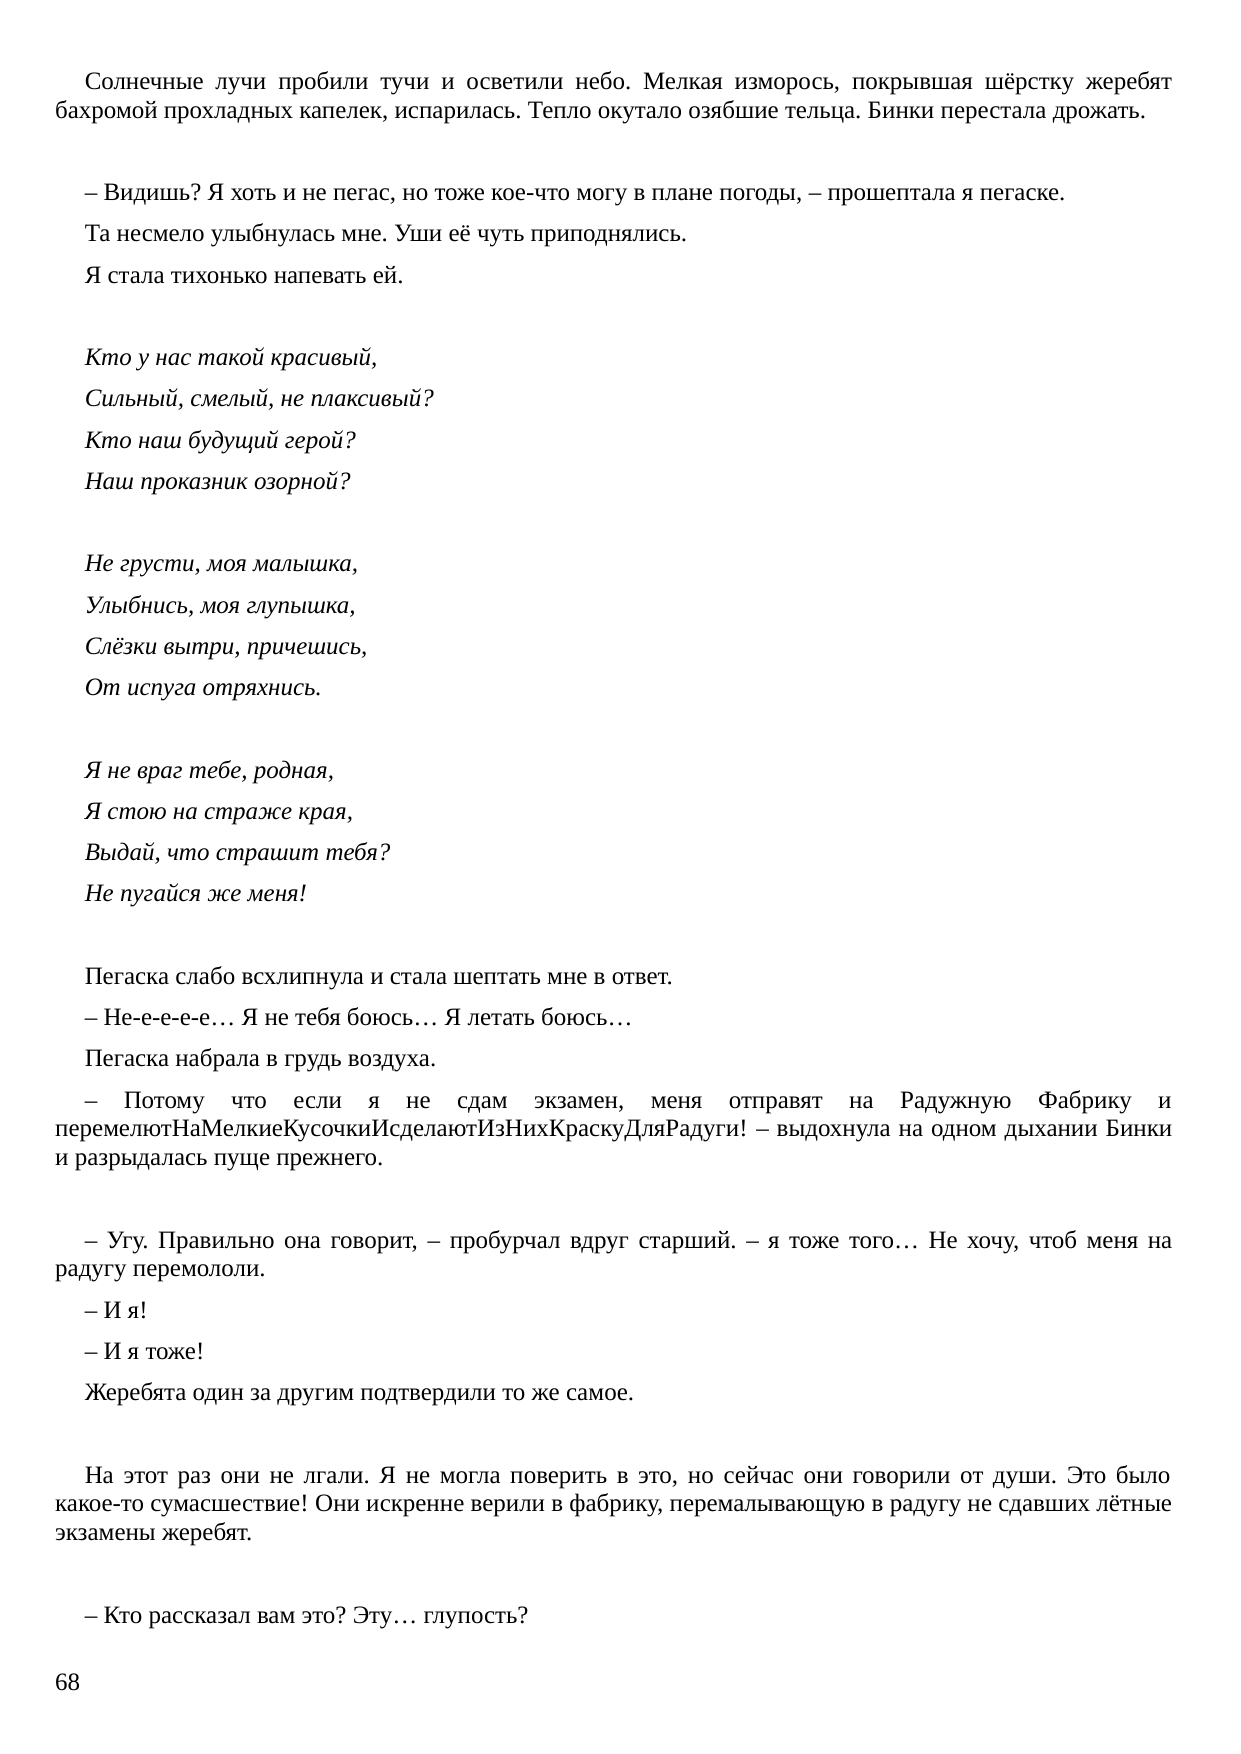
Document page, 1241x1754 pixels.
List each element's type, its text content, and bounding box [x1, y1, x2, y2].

text Выдай, что страшит тебя? [55, 837, 1173, 866]
text Я не враг тебе, родная, [55, 755, 1173, 783]
text Кто наш будущий герой? [55, 425, 1173, 453]
text Пегаска набрала в грудь воздуха. [55, 1043, 1173, 1072]
text Не пугайся же меня! [55, 878, 1173, 907]
text Та несмело улыбнулась мне. Уши её чуть приподнялись. [55, 218, 1173, 247]
text Слёзки вытри, причешись, [55, 631, 1173, 660]
text Улыбнись, моя глупышка, [55, 590, 1173, 618]
text Солнечные лучи пробили тучи и осветили небо. Мелкая изморось, покрывшая шёрстку жеребят бахромой прохладных капелек, испарилась. Тепло окутало озябшие тельца. Бинки перестала дрожать. [55, 66, 1173, 123]
text Жеребята один за другим подтвердили то же самое. [55, 1377, 1173, 1406]
text – Не-е-е-е-е… Я не тебя боюсь… Я летать боюсь… [55, 1002, 1173, 1031]
text – Видишь? Я хоть и не пегас, но тоже кое-что могу в плане погоды, – прошептала я пегаске. [55, 177, 1173, 206]
text На этот раз они не лгали. Я не могла поверить в это, но сейчас они говорили от души. Это было какое-то сумасшествие! Они искренне верили в фабрику, перемалывающую в радугу не сдавших лётные экзамены жеребят. [55, 1460, 1173, 1546]
text Кто у нас такой красивый, [55, 342, 1173, 371]
text – Кто рассказал вам это? Эту… глупость? [55, 1600, 1173, 1628]
text Я стала тихонько напевать ей. [55, 260, 1173, 288]
text – Потому что если я не сдам экзамен, меня отправят на Радужную Фабрику и перемелютНаМелкиеКусочкиИсделаютИзНихКраскуДляРадуги! – выдохнула на одном дыхании Бинки и разрыдалась пуще прежнего. [55, 1085, 1173, 1171]
text Наш проказник озорной? [55, 466, 1173, 495]
text – И я тоже! [55, 1336, 1173, 1365]
text Я стою на страже края, [55, 796, 1173, 825]
text Пегаска слабо всхлипнула и стала шептать мне в ответ. [55, 961, 1173, 990]
text Не грусти, моя малышка, [55, 548, 1173, 577]
text – Угу. Правильно она говорит, – пробурчал вдруг старший. – я тоже того… Не хочу, чтоб меня на радугу перемололи. [55, 1225, 1173, 1282]
text – И я! [55, 1295, 1173, 1323]
text Сильный, смелый, не плаксивый? [55, 383, 1173, 412]
text От испуга отряхнись. [55, 672, 1173, 701]
